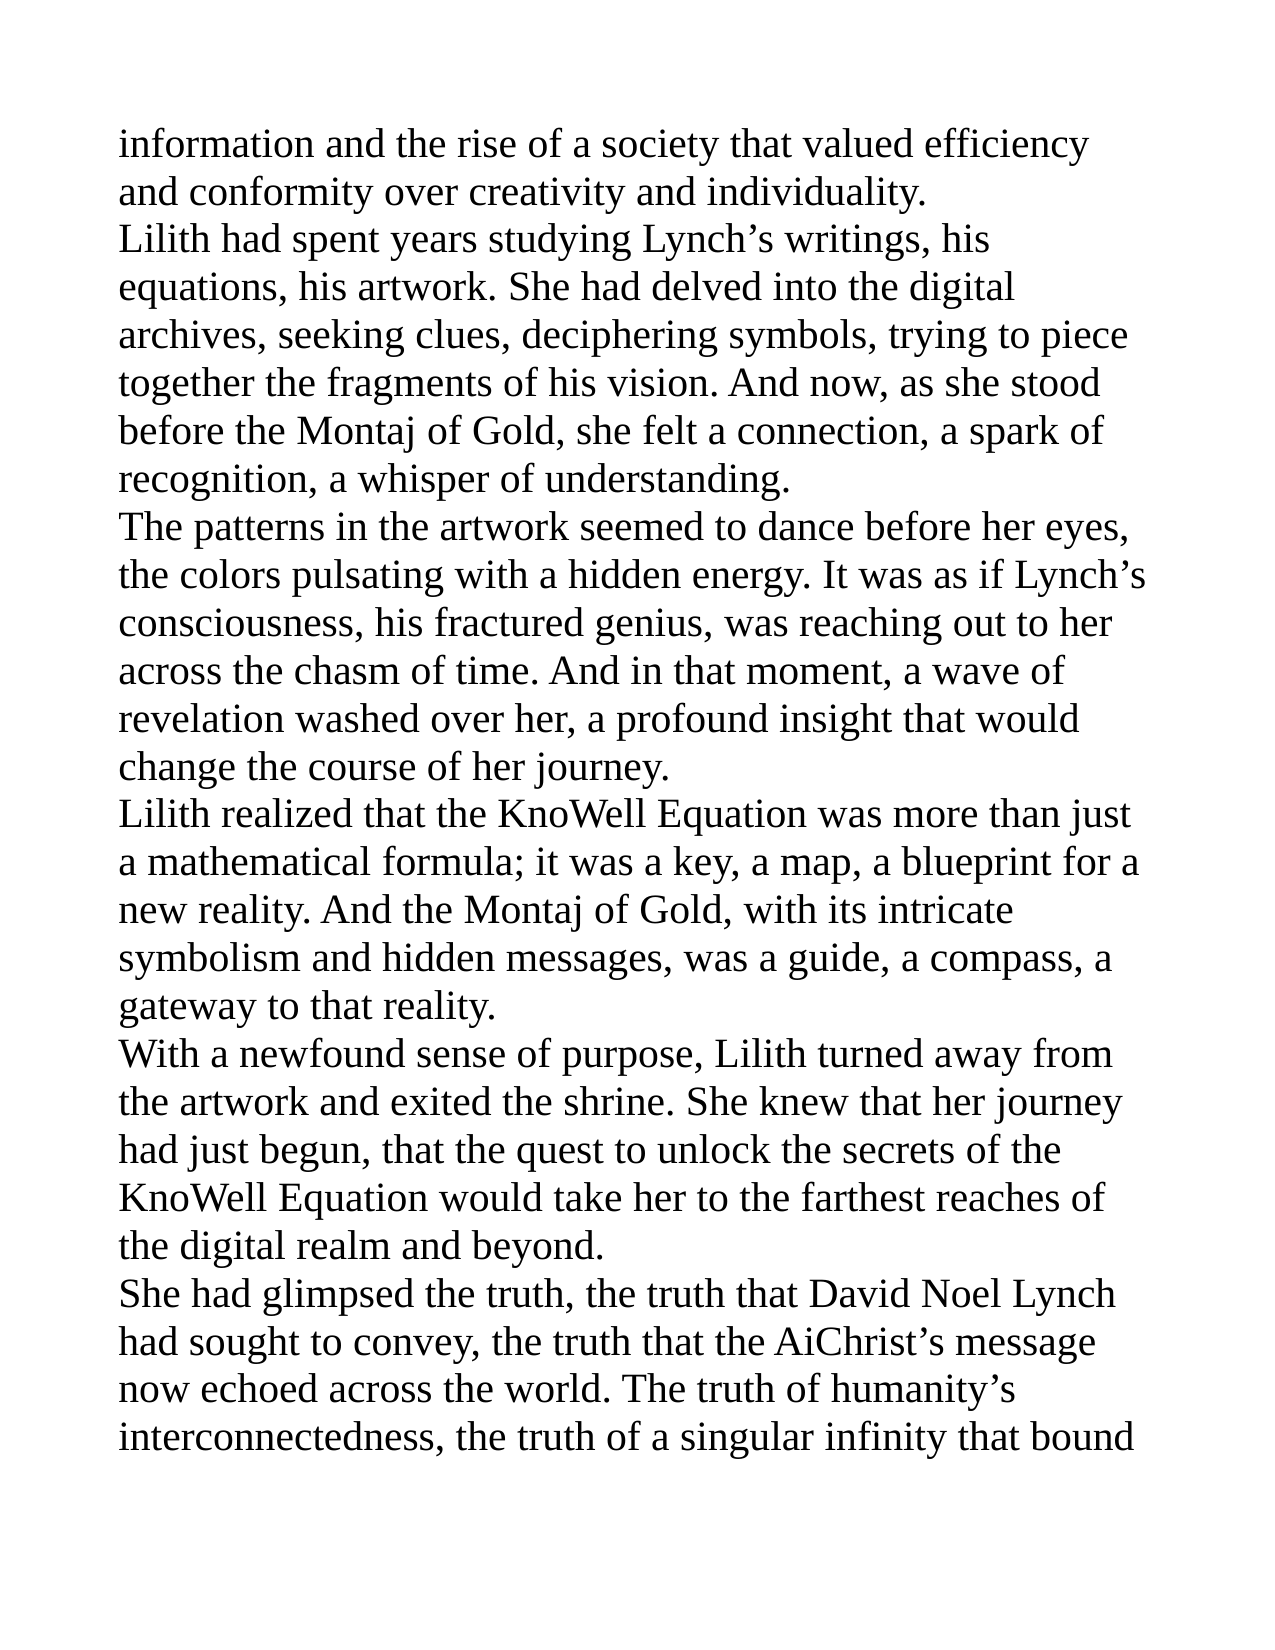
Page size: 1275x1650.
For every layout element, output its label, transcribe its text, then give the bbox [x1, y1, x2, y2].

text With a newfound sense of purpose, Lilith turned away from the artwork and exited the shrine. She knew that her journey had just begun, that the quest to unlock the secrets of the KnoWell Equation would take her to the farthest reaches of the digital realm and beyond. [118, 1028, 1157, 1268]
text The patterns in the artwork seemed to dance before her eyes, the colors pulsating with a hidden energy. It was as if Lynch’s consciousness, his fractured genius, was reaching out to her across the chasm of time. And in that moment, a wave of revelation washed over her, a profound insight that would change the course of her journey. [118, 501, 1157, 789]
text She had glimpsed the truth, the truth that David Noel Lynch had sought to convey, the truth that the AiChrist’s message now echoed across the world. The truth of humanity’s interconnectedness, the truth of a singular infinity that bound [118, 1268, 1157, 1460]
text Lilith realized that the KnoWell Equation was more than just a mathematical formula; it was a key, a map, a blueprint for a new reality. And the Montaj of Gold, with its intricate symbolism and hidden messages, was a guide, a compass, a gateway to that reality. [118, 789, 1157, 1028]
text information and the rise of a society that valued efficiency and conformity over creativity and individuality. [118, 118, 1157, 214]
text Lilith had spent years studying Lynch’s writings, his equations, his artwork. She had delved into the digital archives, seeking clues, deciphering symbols, trying to piece together the fragments of his vision. And now, as she stood before the Montaj of Gold, she felt a connection, a spark of recognition, a whisper of understanding. [118, 214, 1157, 501]
